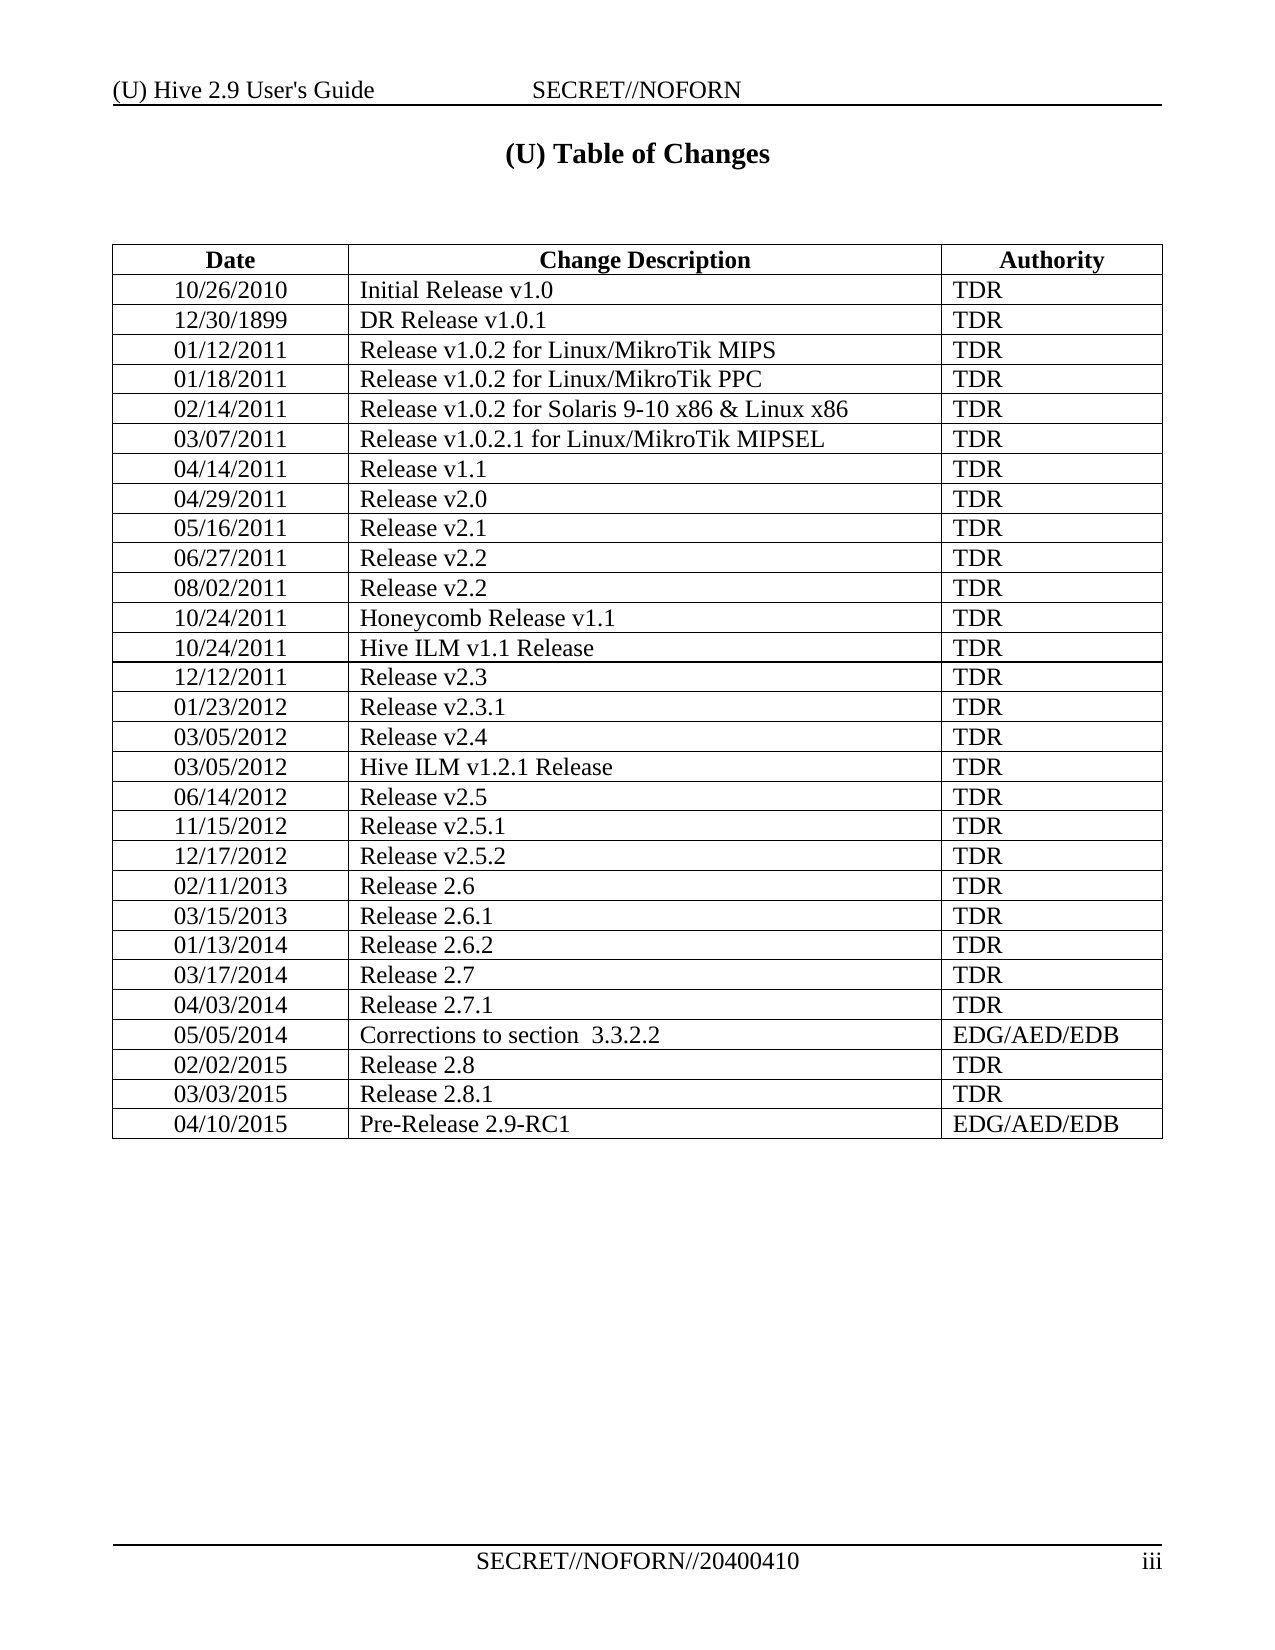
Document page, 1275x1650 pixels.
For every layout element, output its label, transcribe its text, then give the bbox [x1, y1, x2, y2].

table_cell TDR [942, 871, 1162, 900]
table_cell Release v2.5 [349, 782, 941, 810]
table_cell TDR [942, 603, 1162, 632]
table_cell 04/29/2011 [113, 484, 348, 512]
table_cell 06/14/2012 [113, 782, 348, 810]
table_cell Release v2.2 [349, 543, 941, 572]
table_cell 04/14/2011 [113, 454, 348, 483]
table_cell TDR [942, 931, 1162, 959]
table_cell 11/15/2012 [113, 811, 348, 840]
table_cell 05/05/2014 [113, 1020, 348, 1049]
table_cell EDG/AED/EDB [942, 1109, 1162, 1138]
table_cell Release 2.6.2 [349, 931, 941, 959]
table_cell Hive ILM v1.1 Release [349, 633, 941, 661]
table_cell Release v1.0.2 for Solaris 9-10 x86 & Linux x86 [349, 394, 941, 423]
table_cell Release v2.5.2 [349, 841, 941, 870]
table_cell Release v2.1 [349, 514, 941, 542]
table_cell 12/17/2012 [113, 841, 348, 870]
table_cell 10/26/2010 [113, 275, 348, 304]
table_cell TDR [942, 1050, 1162, 1078]
table_cell 01/18/2011 [113, 365, 348, 393]
table_cell Release v2.0 [349, 484, 941, 512]
table_cell Corrections to section 3.3.2.2 [349, 1020, 941, 1049]
table_cell 10/24/2011 [113, 603, 348, 632]
table_cell 05/16/2011 [113, 514, 348, 542]
table_cell 02/11/2013 [113, 871, 348, 900]
table_cell TDR [942, 335, 1162, 363]
table_cell 03/07/2011 [113, 424, 348, 453]
table_cell 01/12/2011 [113, 335, 348, 363]
table_cell 03/05/2012 [113, 752, 348, 781]
table_cell 03/05/2012 [113, 722, 348, 751]
table_cell TDR [942, 454, 1162, 483]
table_cell TDR [942, 365, 1162, 393]
table_cell 02/14/2011 [113, 394, 348, 423]
table_cell Release v1.0.2 for Linux/MikroTik MIPS [349, 335, 941, 363]
table_cell TDR [942, 484, 1162, 512]
table_cell Release 2.6 [349, 871, 941, 900]
table_cell TDR [942, 305, 1162, 334]
table_cell 06/27/2011 [113, 543, 348, 572]
title (U) Table of Changes [112, 136, 1162, 169]
table_cell 10/24/2011 [113, 633, 348, 661]
table_cell Hive ILM v1.2.1 Release [349, 752, 941, 781]
table_cell TDR [942, 275, 1162, 304]
table_header Change Description [349, 245, 941, 274]
table_cell EDG/AED/EDB [942, 1020, 1162, 1049]
table_cell Release v1.1 [349, 454, 941, 483]
table_cell Release 2.7.1 [349, 990, 941, 1019]
table_cell TDR [942, 424, 1162, 453]
table_cell 02/02/2015 [113, 1050, 348, 1078]
table_cell Release v2.3.1 [349, 692, 941, 721]
table_header Authority [942, 245, 1162, 274]
table_cell 04/10/2015 [113, 1109, 348, 1138]
table_cell 01/23/2012 [113, 692, 348, 721]
table_cell TDR [942, 990, 1162, 1019]
table_cell Honeycomb Release v1.1 [349, 603, 941, 632]
table_cell TDR [942, 394, 1162, 423]
table_cell Release 2.8 [349, 1050, 941, 1078]
table_cell Release v2.5.1 [349, 811, 941, 840]
table_cell 04/03/2014 [113, 990, 348, 1019]
table_cell Pre-Release 2.9-RC1 [349, 1109, 941, 1138]
table_cell 08/02/2011 [113, 573, 348, 602]
table_cell TDR [942, 841, 1162, 870]
table_cell DR Release v1.0.1 [349, 305, 941, 334]
table_cell TDR [942, 514, 1162, 542]
table_cell Release 2.6.1 [349, 901, 941, 929]
table_cell 12/12/2011 [113, 663, 348, 691]
table_header Date [113, 245, 348, 274]
table_cell Release v2.2 [349, 573, 941, 602]
table_cell 01/13/2014 [113, 931, 348, 959]
table_cell Initial Release v1.0 [349, 275, 941, 304]
table_cell TDR [942, 573, 1162, 602]
table_cell TDR [942, 663, 1162, 691]
table_cell 03/17/2014 [113, 960, 348, 989]
table_cell TDR [942, 633, 1162, 661]
table_cell TDR [942, 752, 1162, 781]
table_cell Release v2.4 [349, 722, 941, 751]
table_cell TDR [942, 811, 1162, 840]
table_cell TDR [942, 1080, 1162, 1108]
table_cell 03/03/2015 [113, 1080, 348, 1108]
table_cell Release v1.0.2.1 for Linux/MikroTik MIPSEL [349, 424, 941, 453]
table_cell 12/30/1899 [113, 305, 348, 334]
table_cell TDR [942, 722, 1162, 751]
table_cell Release 2.8.1 [349, 1080, 941, 1108]
table_cell TDR [942, 901, 1162, 929]
table_cell Release 2.7 [349, 960, 941, 989]
table_cell TDR [942, 543, 1162, 572]
table_cell TDR [942, 692, 1162, 721]
table_cell Release v2.3 [349, 663, 941, 691]
table_cell TDR [942, 782, 1162, 810]
table_cell TDR [942, 960, 1162, 989]
table_cell 03/15/2013 [113, 901, 348, 929]
table_cell Release v1.0.2 for Linux/MikroTik PPC [349, 365, 941, 393]
